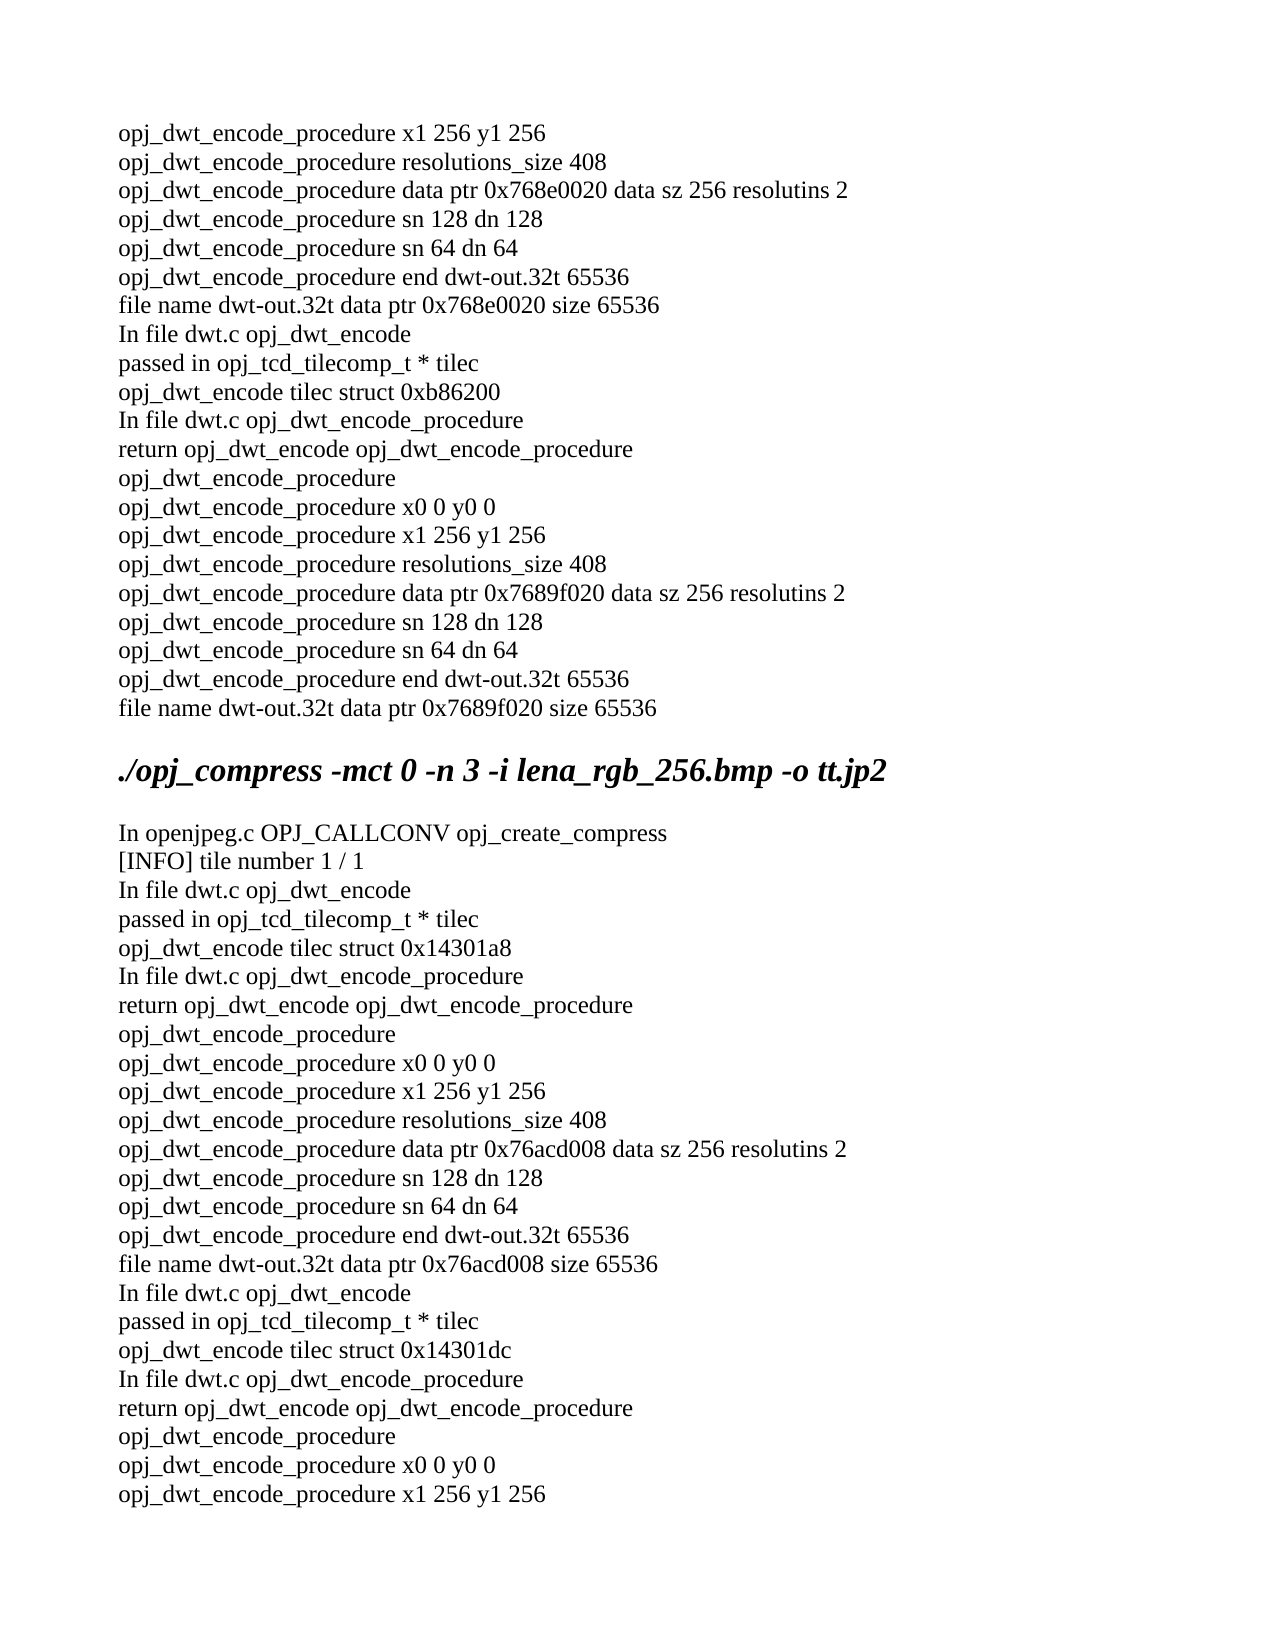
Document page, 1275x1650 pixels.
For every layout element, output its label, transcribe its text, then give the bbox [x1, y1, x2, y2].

text In file dwt.c opj_dwt_encode [118, 875, 1157, 904]
text passed in opj_tcd_tilecomp_t * tilec [118, 348, 1157, 377]
text opj_dwt_encode_procedure end dwt-out.32t 65536 [118, 664, 1157, 693]
text opj_dwt_encode_procedure end dwt-out.32t 65536 [118, 1220, 1157, 1249]
text passed in opj_tcd_tilecomp_t * tilec [118, 1306, 1157, 1335]
text opj_dwt_encode_procedure end dwt-out.32t 65536 [118, 262, 1157, 291]
text [INFO] tile number 1 / 1 [118, 846, 1157, 875]
text opj_dwt_encode tilec struct 0x14301a8 [118, 933, 1157, 961]
text opj_dwt_encode_procedure x1 256 y1 256 [118, 521, 1157, 549]
text return opj_dwt_encode opj_dwt_encode_procedure [118, 1393, 1157, 1421]
text opj_dwt_encode_procedure data ptr 0x76acd008 data sz 256 resolutins 2 [118, 1134, 1157, 1163]
text In file dwt.c opj_dwt_encode_procedure [118, 961, 1157, 990]
text In file dwt.c opj_dwt_encode [118, 319, 1157, 348]
text passed in opj_tcd_tilecomp_t * tilec [118, 904, 1157, 933]
text In file dwt.c opj_dwt_encode_procedure [118, 1364, 1157, 1393]
text opj_dwt_encode_procedure sn 64 dn 64 [118, 233, 1157, 262]
text return opj_dwt_encode opj_dwt_encode_procedure [118, 990, 1157, 1019]
text In file dwt.c opj_dwt_encode [118, 1278, 1157, 1306]
text opj_dwt_encode_procedure sn 64 dn 64 [118, 636, 1157, 664]
text opj_dwt_encode_procedure [118, 1019, 1157, 1048]
text opj_dwt_encode_procedure sn 64 dn 64 [118, 1191, 1157, 1220]
text opj_dwt_encode_procedure x0 0 y0 0 [118, 1450, 1157, 1479]
text opj_dwt_encode_procedure data ptr 0x7689f020 data sz 256 resolutins 2 [118, 578, 1157, 607]
text opj_dwt_encode tilec struct 0x14301dc [118, 1335, 1157, 1364]
text opj_dwt_encode_procedure x0 0 y0 0 [118, 492, 1157, 521]
text opj_dwt_encode tilec struct 0xb86200 [118, 377, 1157, 406]
text opj_dwt_encode_procedure x1 256 y1 256 [118, 1076, 1157, 1105]
text file name dwt-out.32t data ptr 0x7689f020 size 65536 [118, 693, 1157, 722]
text ./opj_compress -mct 0 -n 3 -i lena_rgb_256.bmp -o tt.jp2 [118, 751, 1157, 789]
text opj_dwt_encode_procedure sn 128 dn 128 [118, 1163, 1157, 1191]
text opj_dwt_encode_procedure [118, 1421, 1157, 1450]
text opj_dwt_encode_procedure [118, 463, 1157, 492]
text file name dwt-out.32t data ptr 0x768e0020 size 65536 [118, 291, 1157, 319]
text opj_dwt_encode_procedure x1 256 y1 256 [118, 118, 1157, 147]
text In file dwt.c opj_dwt_encode_procedure [118, 406, 1157, 434]
text opj_dwt_encode_procedure x1 256 y1 256 [118, 1479, 1157, 1508]
text opj_dwt_encode_procedure sn 128 dn 128 [118, 204, 1157, 233]
text opj_dwt_encode_procedure data ptr 0x768e0020 data sz 256 resolutins 2 [118, 176, 1157, 204]
text file name dwt-out.32t data ptr 0x76acd008 size 65536 [118, 1249, 1157, 1278]
text opj_dwt_encode_procedure resolutions_size 408 [118, 147, 1157, 176]
text return opj_dwt_encode opj_dwt_encode_procedure [118, 434, 1157, 463]
text opj_dwt_encode_procedure x0 0 y0 0 [118, 1048, 1157, 1076]
text opj_dwt_encode_procedure resolutions_size 408 [118, 1105, 1157, 1134]
text opj_dwt_encode_procedure resolutions_size 408 [118, 549, 1157, 578]
text In openjpeg.c OPJ_CALLCONV opj_create_compress [118, 818, 1157, 846]
text opj_dwt_encode_procedure sn 128 dn 128 [118, 607, 1157, 636]
